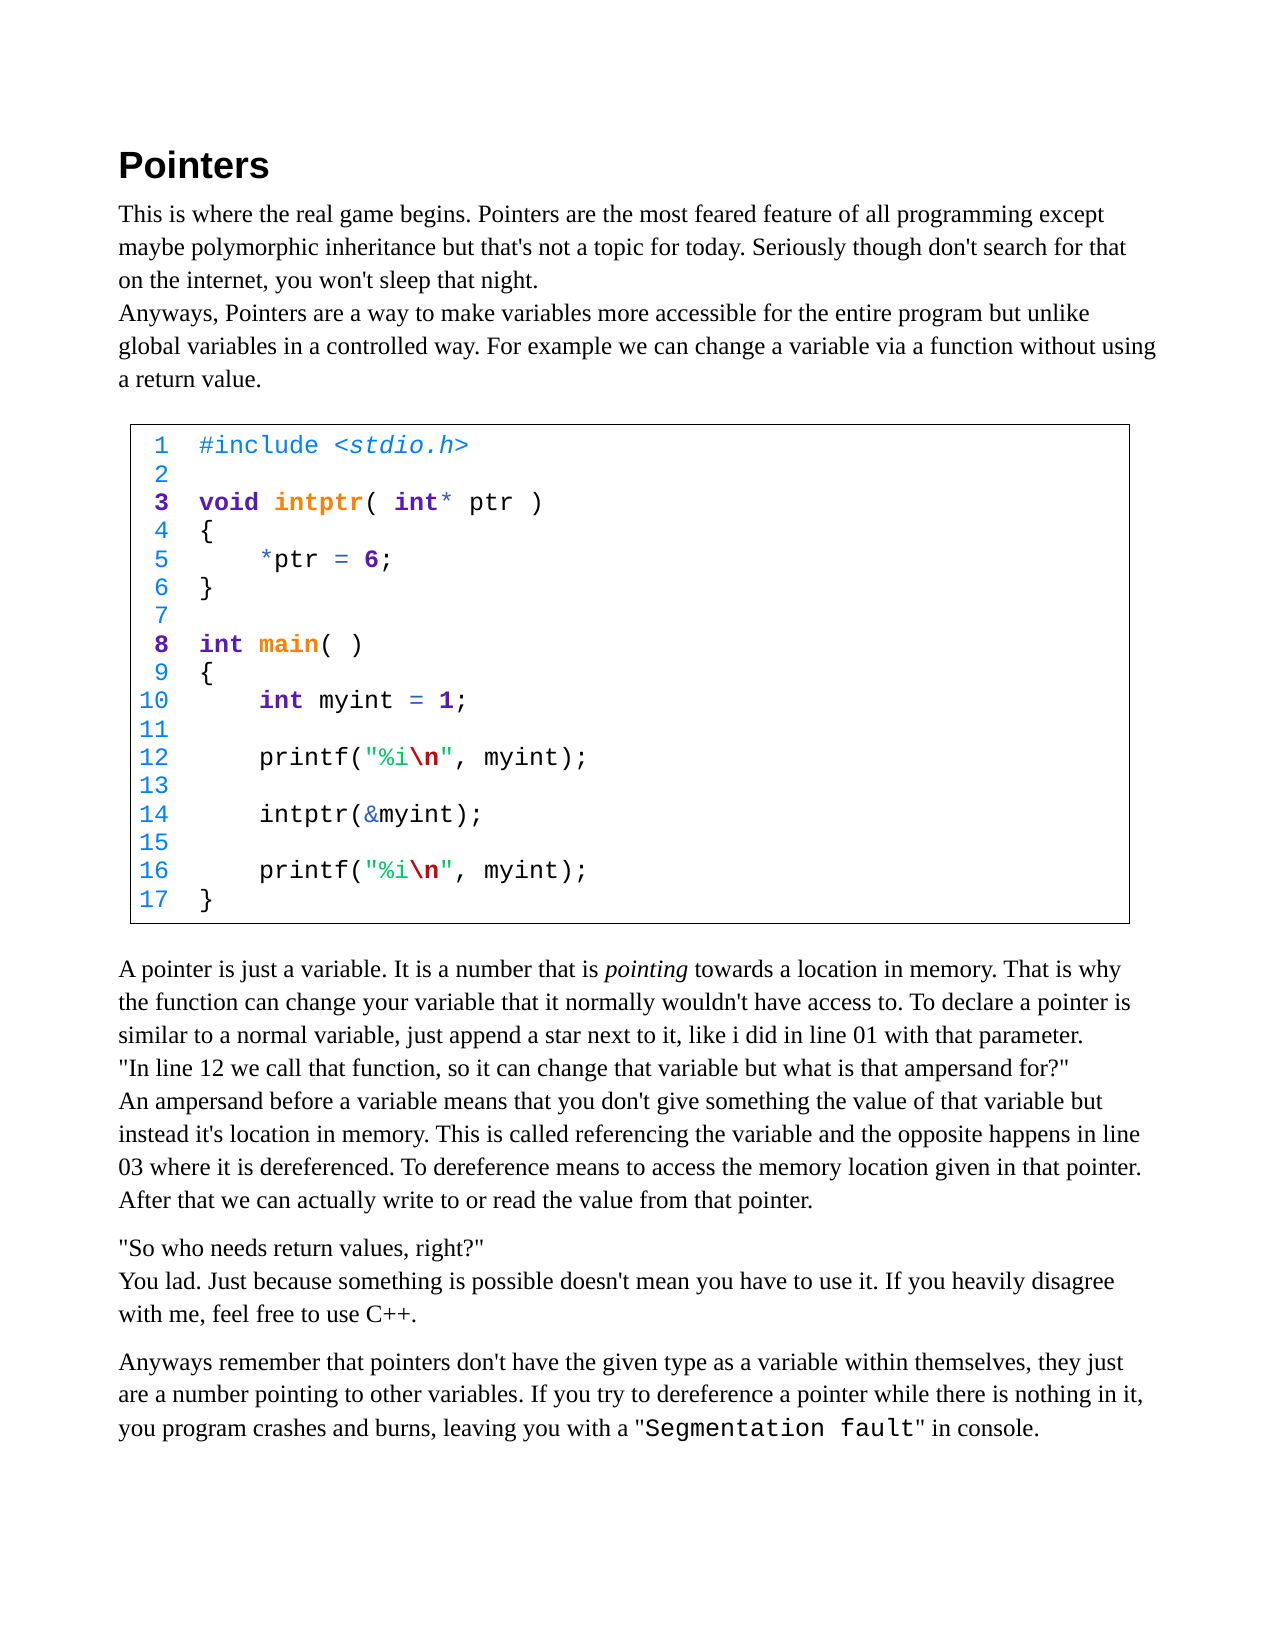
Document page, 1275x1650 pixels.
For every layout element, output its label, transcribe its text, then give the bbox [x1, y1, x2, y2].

text 17 } [139, 886, 1120, 914]
text 12 printf("%i\n", myint); [139, 744, 1120, 773]
text 5 *ptr = 6; [139, 546, 1120, 574]
text 2 [139, 461, 1120, 489]
text 16 printf("%i\n", myint); [139, 858, 1120, 886]
text 9 { [139, 659, 1120, 688]
text Anyways remember that pointers don't have the given type as a variable within themselves, they just are a number pointing to other variables. If you try to dereference a pointer while there is nothing in it, you program crashes and burns, leaving you with a "Segmentation fault" in console. [118, 1347, 1157, 1443]
text This is where the real game begins. Pointers are the most feared feature of all programming except maybe polymorphic inheritance but that's not a topic for today. Seriously though don't search for that on the internet, you won't sleep that night. Anyways, Pointers are a way to make variables more accessible for the entire program but unlike global variables in a controlled way. For example we can change a variable via a function without using a return value. [118, 199, 1157, 393]
text A pointer is just a variable. It is a number that is pointing towards a location in memory. That is why the function can change your variable that it normally wouldn't have access to. To declare a pointer is similar to a normal variable, just append a star next to it, like i did in line 01 with that parameter. "In line 12 we call that function, so it can change that variable but what is that ampersand for?" An ampersand before a variable means that you don't give something the value of that variable but instead it's location in memory. This is called referencing the variable and the opposite happens in line 03 where it is dereferenced. To dereference means to access the memory location given in that pointer. After that we can actually write to or read the value from that pointer. [118, 954, 1157, 1214]
text 1 #include <stdio.h> [139, 433, 1120, 461]
text "So who needs return values, right?" You lad. Just because something is possible doesn't mean you have to use it. If you heavily disagree with me, feel free to use C++. [118, 1233, 1157, 1328]
text 3 void intptr( int* ptr ) [139, 489, 1120, 518]
text 13 [139, 773, 1120, 801]
text 7 [139, 603, 1120, 631]
text 8 int main( ) [139, 631, 1120, 659]
text 11 [139, 716, 1120, 744]
text 14 intptr(&myint); [139, 801, 1120, 829]
subtitle Pointers [118, 143, 1157, 187]
text 10 int myint = 1; [139, 688, 1120, 716]
text 6 } [139, 574, 1120, 603]
text 15 [139, 829, 1120, 858]
text 4 { [139, 518, 1120, 546]
